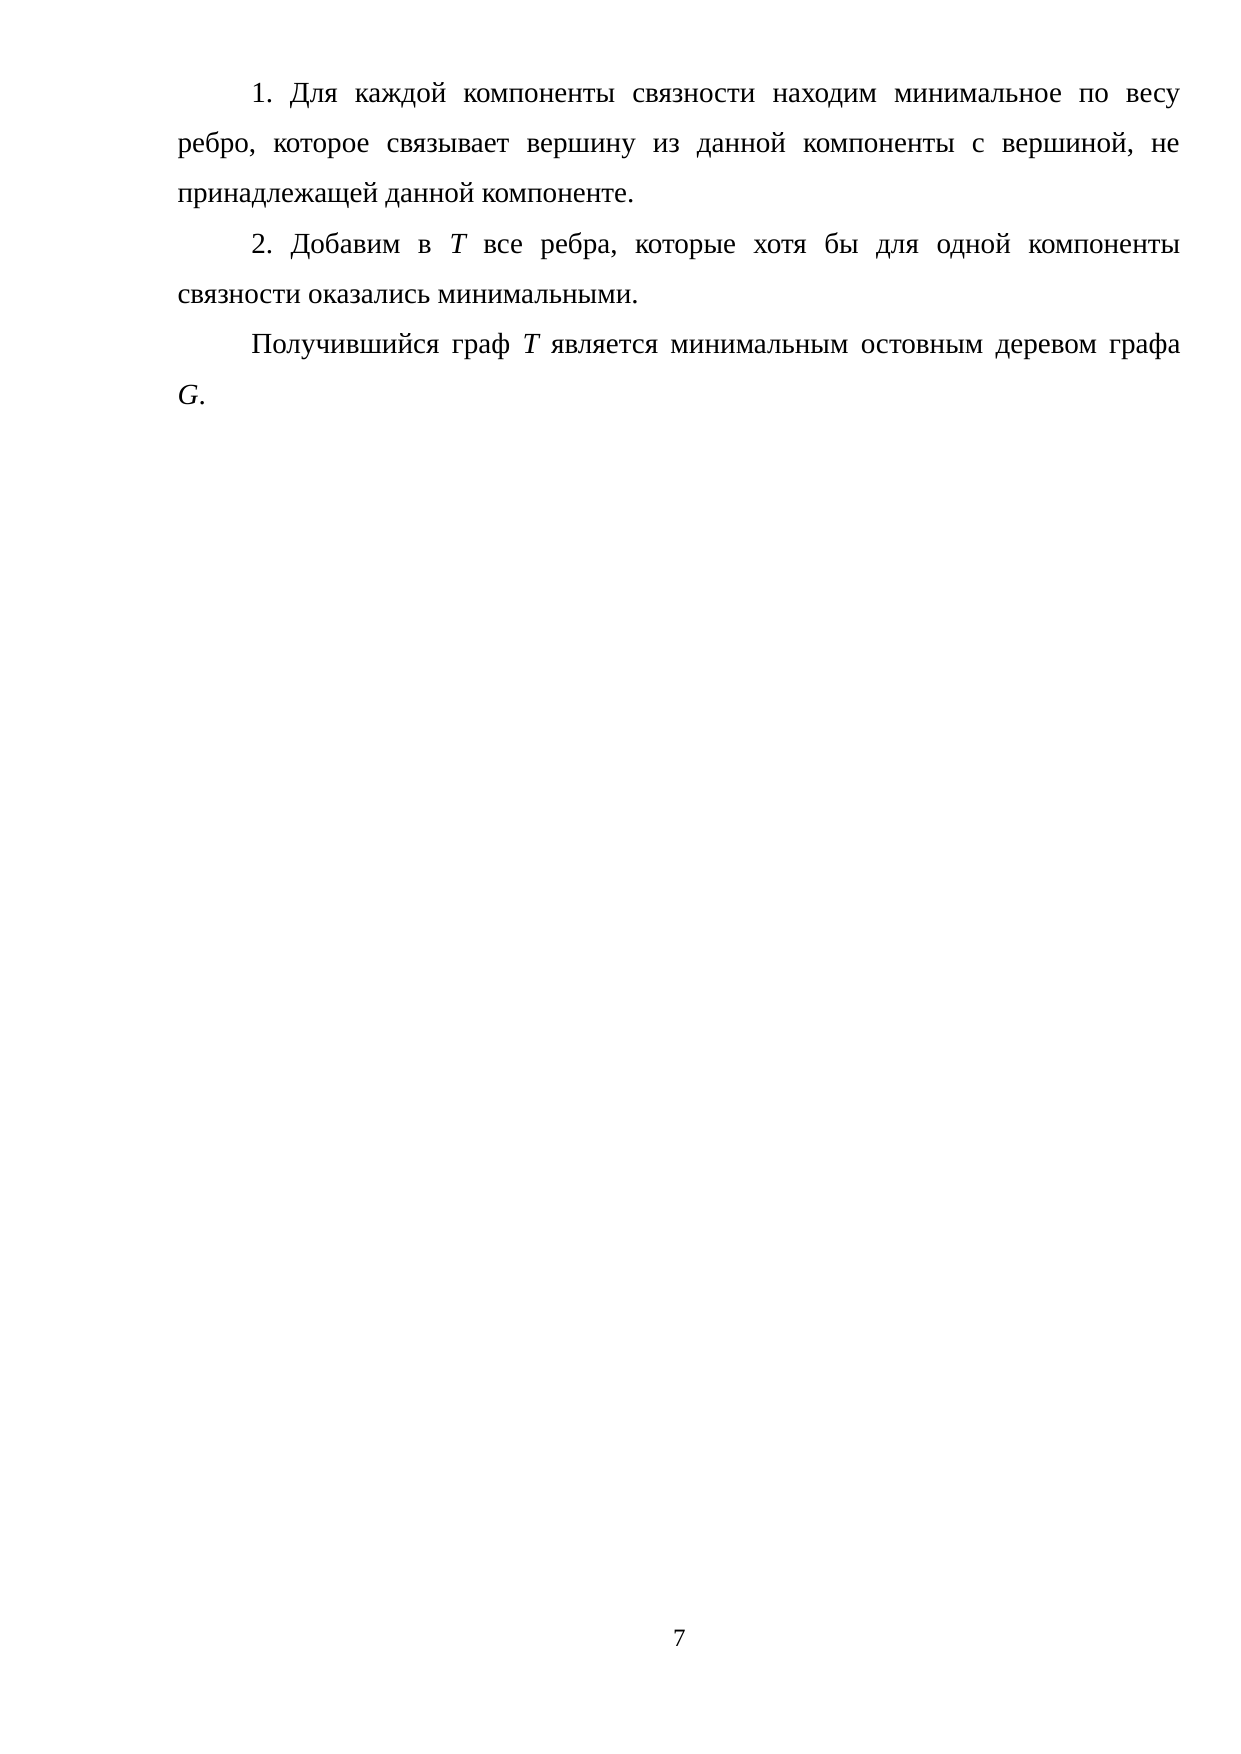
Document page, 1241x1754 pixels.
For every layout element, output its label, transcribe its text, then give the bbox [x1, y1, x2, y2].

text 2. Добавим в T все ребра, которые хотя бы для одной компоненты связности оказались минимальными. [177, 226, 1181, 310]
text 1. Для каждой компоненты связности находим минимальное по весу ребро, которое связывает вершину из данной компоненты с вершиной, не принадлежащей данной компоненте. [177, 75, 1181, 209]
text Получившийся граф T является минимальным остовным деревом графа G. [177, 327, 1181, 410]
